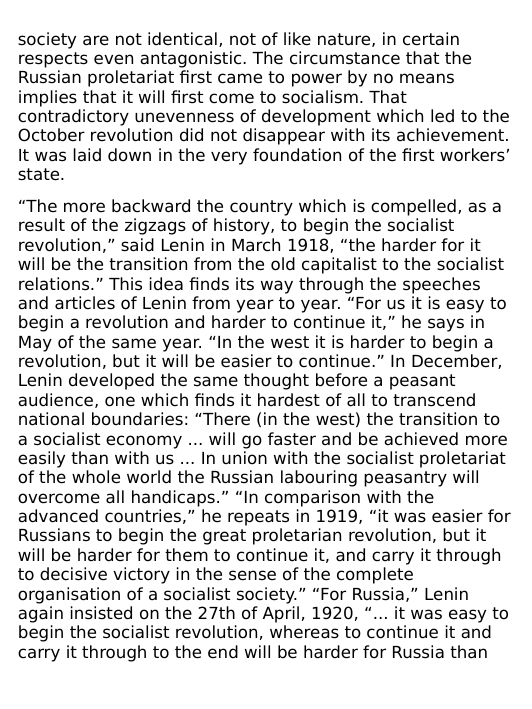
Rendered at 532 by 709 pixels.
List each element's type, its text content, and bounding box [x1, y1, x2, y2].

text “The more backward the country which is compelled, as a result of the zigzags of history, to begin the socialist revolution,” said Lenin in March 1918, “the harder for it will be the transition from the old capitalist to the socialist relations.” This idea finds its way through the speeches and articles of Lenin from year to year. “For us it is easy to begin a revolution and harder to continue it,” he says in May of the same year. “In the west it is harder to begin a revolution, but it will be easier to continue.” In December, Lenin developed the same thought before a peasant audience, one which finds it hardest of all to transcend national boundaries: “There (in the west) the transition to a socialist economy ... will go faster and be achieved more easily than with us ... In union with the socialist proletariat of the whole world the Russian labouring peasantry will overcome all handicaps.” “In comparison with the advanced countries,” he repeats in 1919, “it was easier for Russians to begin the great proletarian revolution, but it will be harder for them to continue it, and carry it through to decisive victory in the sense of the complete organisation of a socialist society.” “For Russia,” Lenin again insisted on the 27th of April, 1920, “... it was easy to begin the socialist revolution, whereas to continue it and carry it through to the end will be harder for Russia than [18, 197, 514, 662]
text society are not identical, not of like nature, in certain respects even antagonistic. The circumstance that the Russian proletariat first came to power by no means implies that it will first come to socialism. That contradictory unevenness of development which led to the October revolution did not disappear with its achievement. It was laid down in the very foundation of the first workers’ state. [18, 29, 514, 184]
